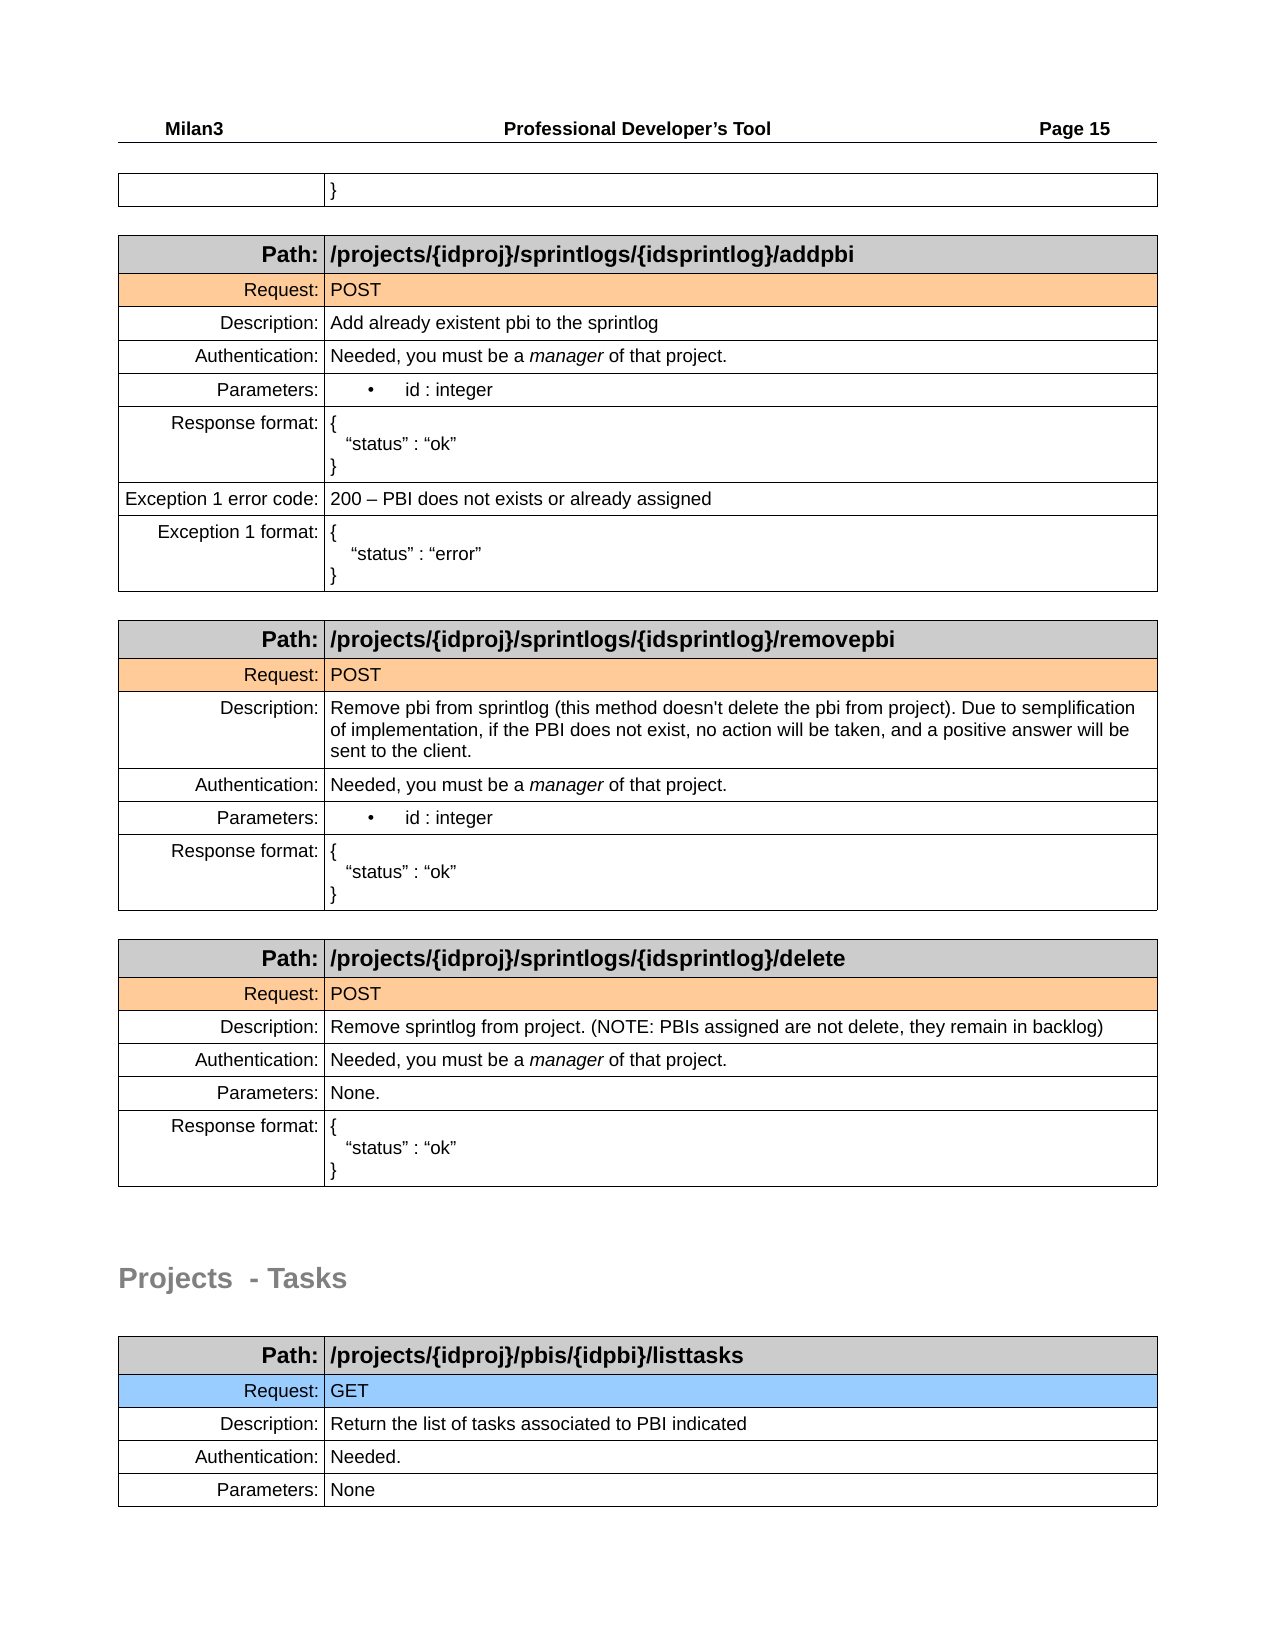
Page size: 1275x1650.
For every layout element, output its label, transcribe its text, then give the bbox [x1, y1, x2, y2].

table_header Path: [119, 236, 324, 273]
table_cell Request: [119, 1375, 324, 1407]
table_cell Add already existent pbi to the sprintlog [325, 307, 1157, 339]
table_cell 200 – PBI does not exists or already assigned [325, 483, 1157, 515]
table_cell Authentication: [119, 341, 324, 373]
table_cell Description: [119, 692, 324, 768]
table_cell POST [325, 274, 1157, 306]
table_cell { “status” : “error” } [325, 516, 1157, 591]
table_cell Needed. [325, 1441, 1157, 1473]
table_cell [119, 174, 324, 206]
table_cell Request: [119, 978, 324, 1010]
table_cell Exception 1 format: [119, 516, 324, 591]
table_cell id : integer [325, 374, 1157, 406]
table_cell Request: [119, 659, 324, 691]
table_cell Authentication: [119, 1044, 324, 1076]
table_header Path: [119, 1337, 324, 1374]
table_header /projects/{idproj}/pbis/{idpbi}/listtasks [325, 1337, 1157, 1374]
table_cell Parameters: [119, 802, 324, 834]
table_cell Authentication: [119, 769, 324, 801]
table_cell { “status” : “ok” } [325, 407, 1157, 482]
table_cell Return the list of tasks associated to PBI indicated [325, 1408, 1157, 1440]
table_cell } [325, 174, 1157, 206]
table_cell Parameters: [119, 1077, 324, 1109]
table_header /projects/{idproj}/sprintlogs/{idsprintlog}/addpbi [325, 236, 1157, 273]
table_header Path: [119, 621, 324, 658]
table_cell None. [325, 1077, 1157, 1109]
table_cell POST [325, 978, 1157, 1010]
table_cell POST [325, 659, 1157, 691]
table_cell Remove pbi from sprintlog (this method doesn't delete the pbi from project). Due to semplification of implementation, if the PBI does not exist, no action will be taken, and a positive answer will be sent to the client. [325, 692, 1157, 768]
table_cell Parameters: [119, 374, 324, 406]
table_cell None [325, 1474, 1157, 1506]
table_cell Response format: [119, 835, 324, 910]
table_header Path: [119, 940, 324, 977]
table_cell { “status” : “ok” } [325, 1111, 1157, 1186]
table_header /projects/{idproj}/sprintlogs/{idsprintlog}/delete [325, 940, 1157, 977]
table_cell Description: [119, 307, 324, 339]
table_cell Description: [119, 1011, 324, 1043]
table_cell Exception 1 error code: [119, 483, 324, 515]
table_cell Description: [119, 1408, 324, 1440]
table_cell Request: [119, 274, 324, 306]
table_cell Needed, you must be a manager of that project. [325, 341, 1157, 373]
table_cell Remove sprintlog from project. (NOTE: PBIs assigned are not delete, they remain in backlog) [325, 1011, 1157, 1043]
table_cell Parameters: [119, 1474, 324, 1506]
table_cell Response format: [119, 1111, 324, 1186]
table_cell GET [325, 1375, 1157, 1407]
subtitle Projects - Tasks [118, 1261, 1157, 1294]
table_cell Needed, you must be a manager of that project. [325, 769, 1157, 801]
table_cell id : integer [325, 802, 1157, 834]
table_cell Needed, you must be a manager of that project. [325, 1044, 1157, 1076]
table_cell { “status” : “ok” } [325, 835, 1157, 910]
table_cell Authentication: [119, 1441, 324, 1473]
table_header /projects/{idproj}/sprintlogs/{idsprintlog}/removepbi [325, 621, 1157, 658]
table_cell Response format: [119, 407, 324, 482]
